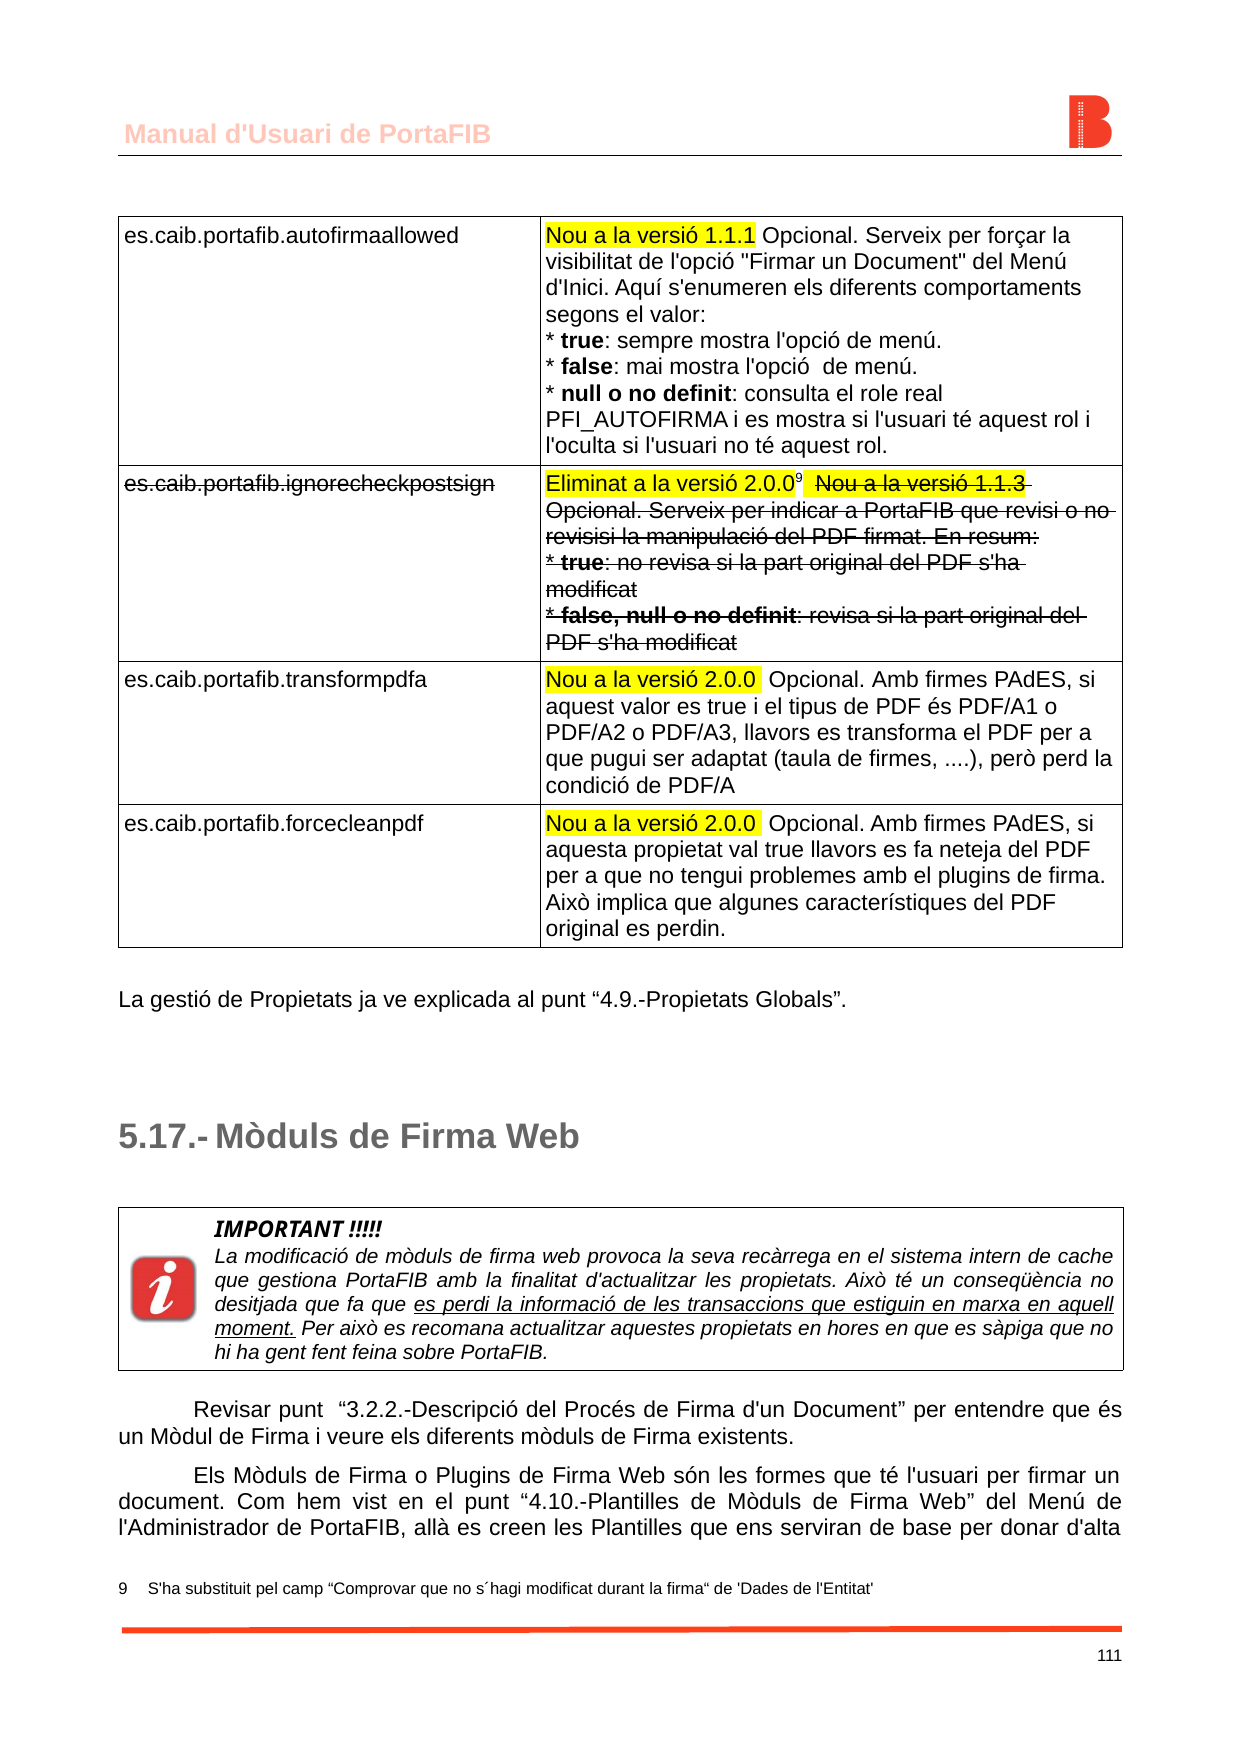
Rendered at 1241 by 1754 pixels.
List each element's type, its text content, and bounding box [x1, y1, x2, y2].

picture [129, 1255, 198, 1323]
table_cell Nou a la versió 2.0.0 Opcional. Amb firmes PAdES, si aquest valor es true i el tipus de PDF és PDF/A1 o PDF/A2 o PDF/A3, llavors es transforma el PDF per a que pugui ser adaptat (taula de firmes, ....), però perd la condició de PDF/A [541, 662, 1122, 804]
picture [1063, 94, 1117, 150]
text Revisar punt “3.2.2Descripció del Procés de Firma d'un Document” per entendre que és un Mòdul de Firma i veure els diferents mòduls de Firma existents. [118, 1396, 1122, 1449]
table_cell Nou a la versió 2.0.0 Opcional. Amb firmes PAdES, si aquesta propietat val true llavors es fa neteja del PDF per a que no tengui problemes amb el plugins de firma. Això implica que algunes característiques del PDF original es perdin. [541, 805, 1122, 947]
text Els Mòduls de Firma o Plugins de Firma Web són les formes que té l'usuari per firmar un document. Com hem vist en el punt “4.10Plantilles de Mòduls de Firma Web” del Menú de l'Administrador de PortaFIB, allà es creen les Plantilles que ens serviran de base per donar d'alta [118, 1462, 1122, 1541]
table_cell es.caib.portafib.transformpdfa [119, 662, 540, 804]
table_cell es.caib.portafib.ignorecheckpostsign [119, 466, 540, 661]
table_cell es.caib.portafib.autofirmaallowed [119, 217, 540, 464]
text La gestió de Propietats ja ve explicada al punt “4.9Propietats Globals”. [118, 986, 1122, 1012]
table_cell es.caib.portafib.forcecleanpdf [119, 805, 540, 947]
table_header IMPORTANT !!!!! La modificació de mòduls de firma web provoca la seva recàrrega en el sistema intern de cache que gestiona PortaFIB amb la finalitat d'actualitzar les propietats. Això té un conseqüència no desitjada que fa que es perdi la informació de les transaccions que estiguin en marxa en aquell moment. Per això es recomana actualitzar aquestes propietats en hores en que es sàpiga que no hi ha gent fent feina sobre PortaFIB. [209, 1208, 1123, 1370]
table_header [119, 1208, 209, 1370]
table_cell Nou a la versió 1.1.1 Opcional. Serveix per forçar la visibilitat de l'opció "Firmar un Document" del Menú d'Inici. Aquí s'enumeren els diferents comportaments segons el valor: * true: sempre mostra l'opció de menú. * false: mai mostra l'opció de menú. * null o no definit: consulta el role real PFI_AUTOFIRMA i es mostra si l'usuari té aquest rol i l'oculta si l'usuari no té aquest rol. [541, 217, 1122, 464]
table_cell Eliminat a la versió 2.0.0 Nou a la versió 1.1.3 Opcional. Serveix per indicar a PortaFIB que revisi o no revisisi la manipulació del PDF firmat. En resum: * true: no revisa si la part original del PDF s'ha modificat * false, null o no definit: revisa si la part original del PDF s'ha modificat [541, 466, 1122, 661]
subtitle Mòduls de Firma Web [118, 1115, 1122, 1156]
